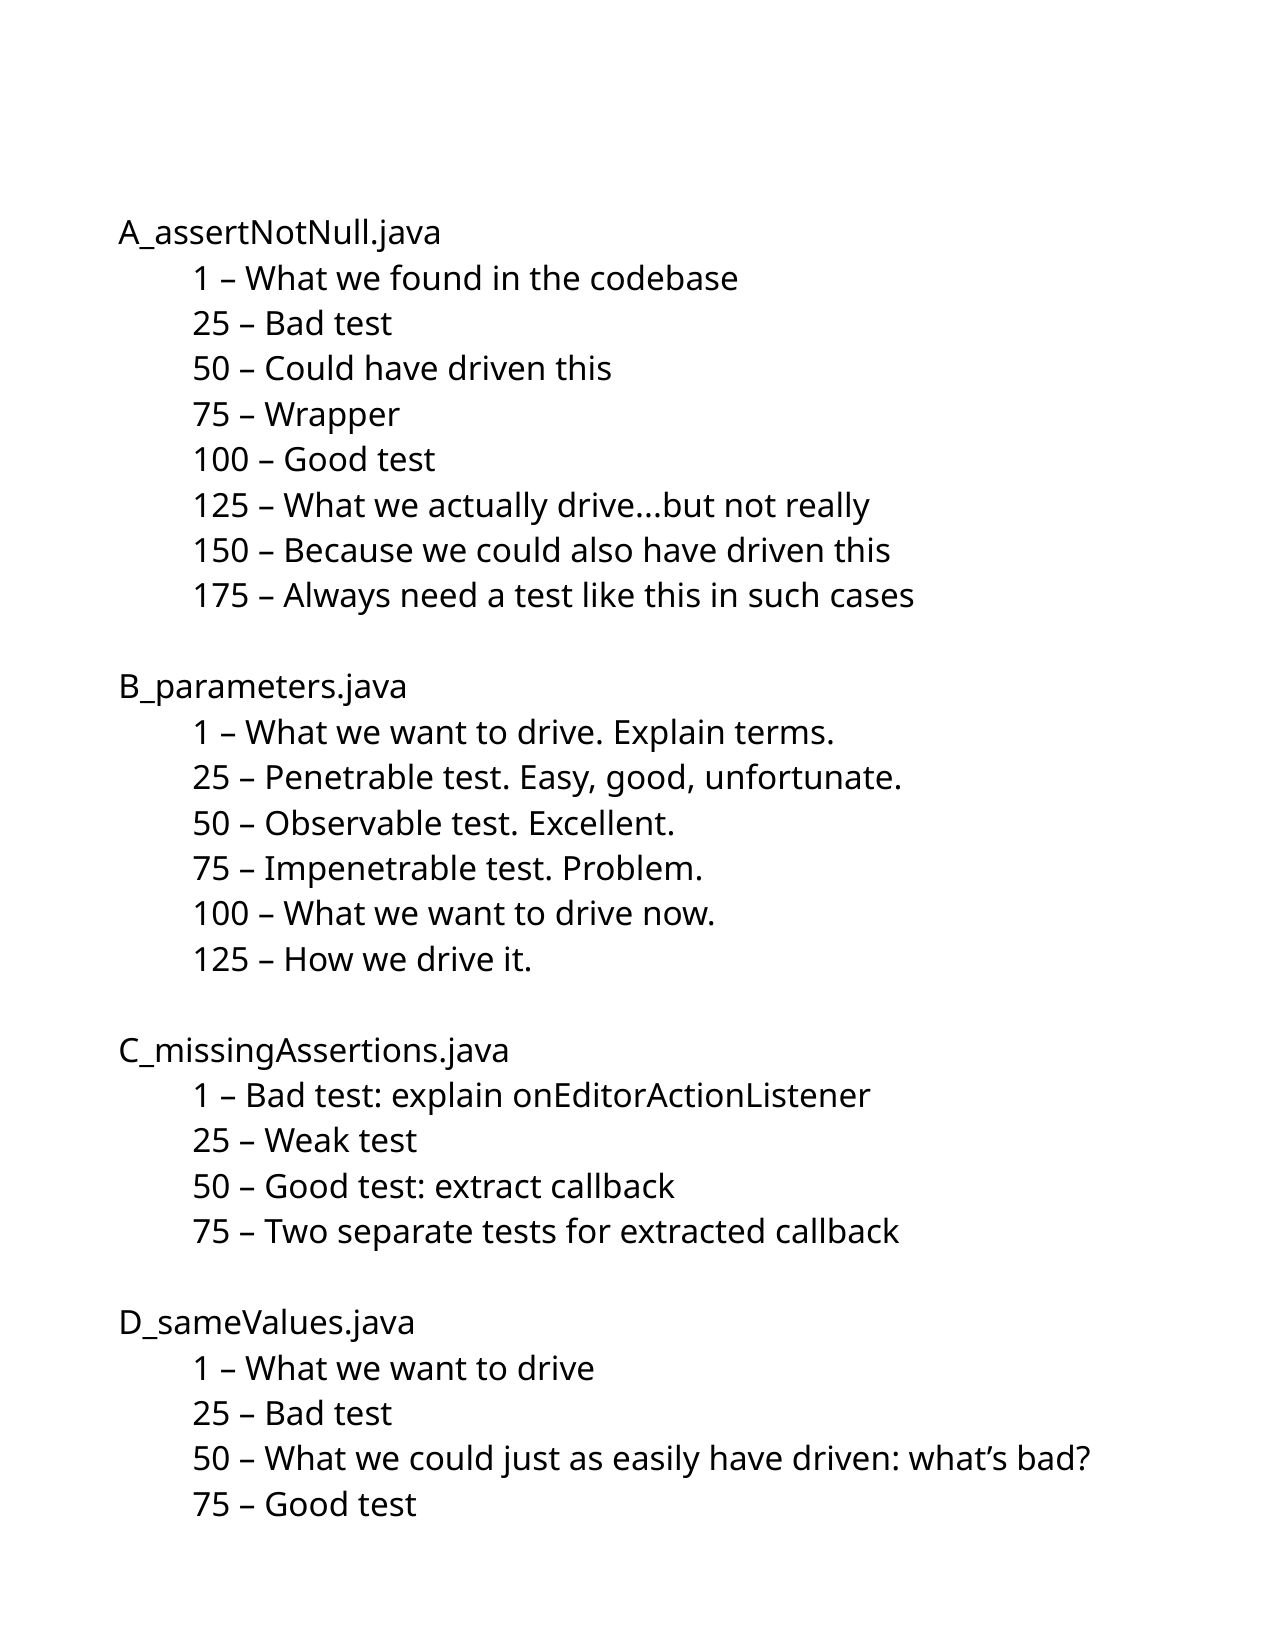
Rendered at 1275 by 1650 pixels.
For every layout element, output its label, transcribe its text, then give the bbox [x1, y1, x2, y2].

text 25 – Bad test [118, 1390, 1157, 1435]
text 1 – What we want to drive [118, 1344, 1157, 1390]
text 50 – Could have driven this [118, 345, 1157, 391]
text 50 – Observable test. Excellent. [118, 799, 1157, 845]
text 125 – How we drive it. [118, 936, 1157, 981]
text 100 – What we want to drive now. [118, 890, 1157, 936]
text C_missingAssertions.java [118, 1026, 1157, 1072]
text 1 – Bad test: explain onEditorActionListener [118, 1072, 1157, 1117]
text 75 – Two separate tests for extracted callback [118, 1208, 1157, 1253]
text 25 – Penetrable test. Easy, good, unfortunate. [118, 754, 1157, 799]
text 50 – Good test: extract callback [118, 1163, 1157, 1208]
text 100 – Good test [118, 436, 1157, 481]
text D_sameValues.java [118, 1299, 1157, 1344]
text 175 – Always need a test like this in such cases [118, 572, 1157, 618]
text B_parameters.java [118, 663, 1157, 708]
text 125 – What we actually drive...but not really [118, 481, 1157, 527]
text 150 – Because we could also have driven this [118, 527, 1157, 572]
text 1 – What we want to drive. Explain terms. [118, 708, 1157, 754]
text 75 – Impenetrable test. Problem. [118, 845, 1157, 890]
text 75 – Good test [118, 1481, 1157, 1526]
text 50 – What we could just as easily have driven: what’s bad? [118, 1435, 1157, 1481]
text 25 – Weak test [118, 1117, 1157, 1163]
text A_assertNotNull.java [118, 209, 1157, 254]
text 1 – What we found in the codebase [118, 254, 1157, 300]
text 75 – Wrapper [118, 391, 1157, 436]
text 25 – Bad test [118, 300, 1157, 345]
